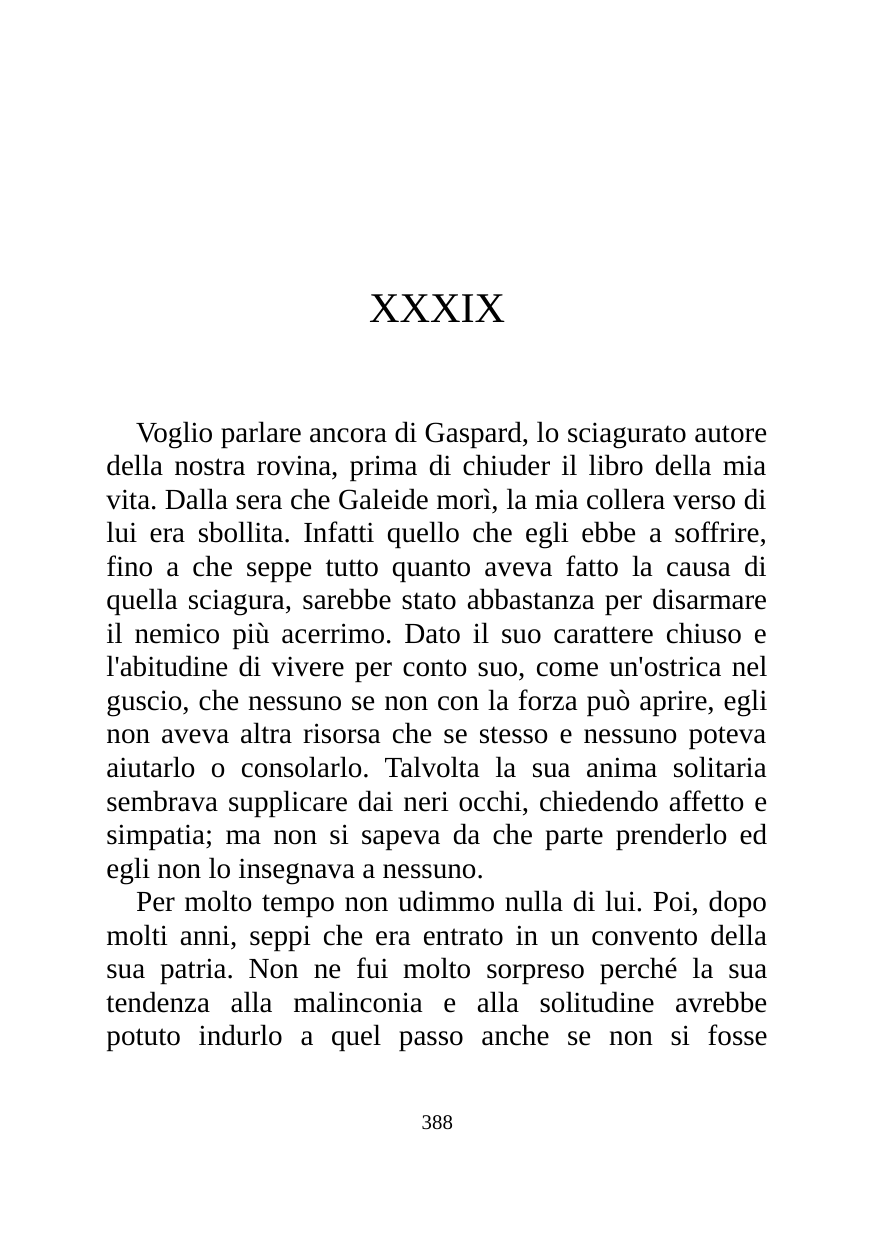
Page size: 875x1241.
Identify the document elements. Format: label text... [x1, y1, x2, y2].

subtitle XXXIX [106, 283, 768, 332]
text Voglio parlare ancora di Gaspard, lo sciagurato autore della nostra rovina, prima di chiuder il libro della mia vita. Dalla sera che Galeide morì, la mia collera verso di lui era sbollita. Infatti quello che egli ebbe a soffrire, fino a che seppe tutto quanto aveva fatto la causa di quella sciagura, sarebbe stato abbastanza per disarmare il nemico più acerrimo. Dato il suo carattere chiuso e l'abitudine di vivere per conto suo, come un'ostrica nel guscio, che nessuno se non con la forza può aprire, egli non aveva altra risorsa che se stesso e nessuno poteva aiutarlo o consolarlo. Talvolta la sua anima solitaria sembrava supplicare dai neri occhi, chiedendo affetto e simpatia; ma non si sapeva da che parte prenderlo ed egli non lo insegnava a nessuno. [106, 415, 768, 884]
text Per molto tempo non udimmo nulla di lui. Poi, dopo molti anni, seppi che era entrato in un convento della sua patria. Non ne fui molto sorpreso perché la sua tendenza alla malinconia e alla solitudine avrebbe potuto indurlo a quel passo anche se non si fosse [106, 884, 768, 1052]
